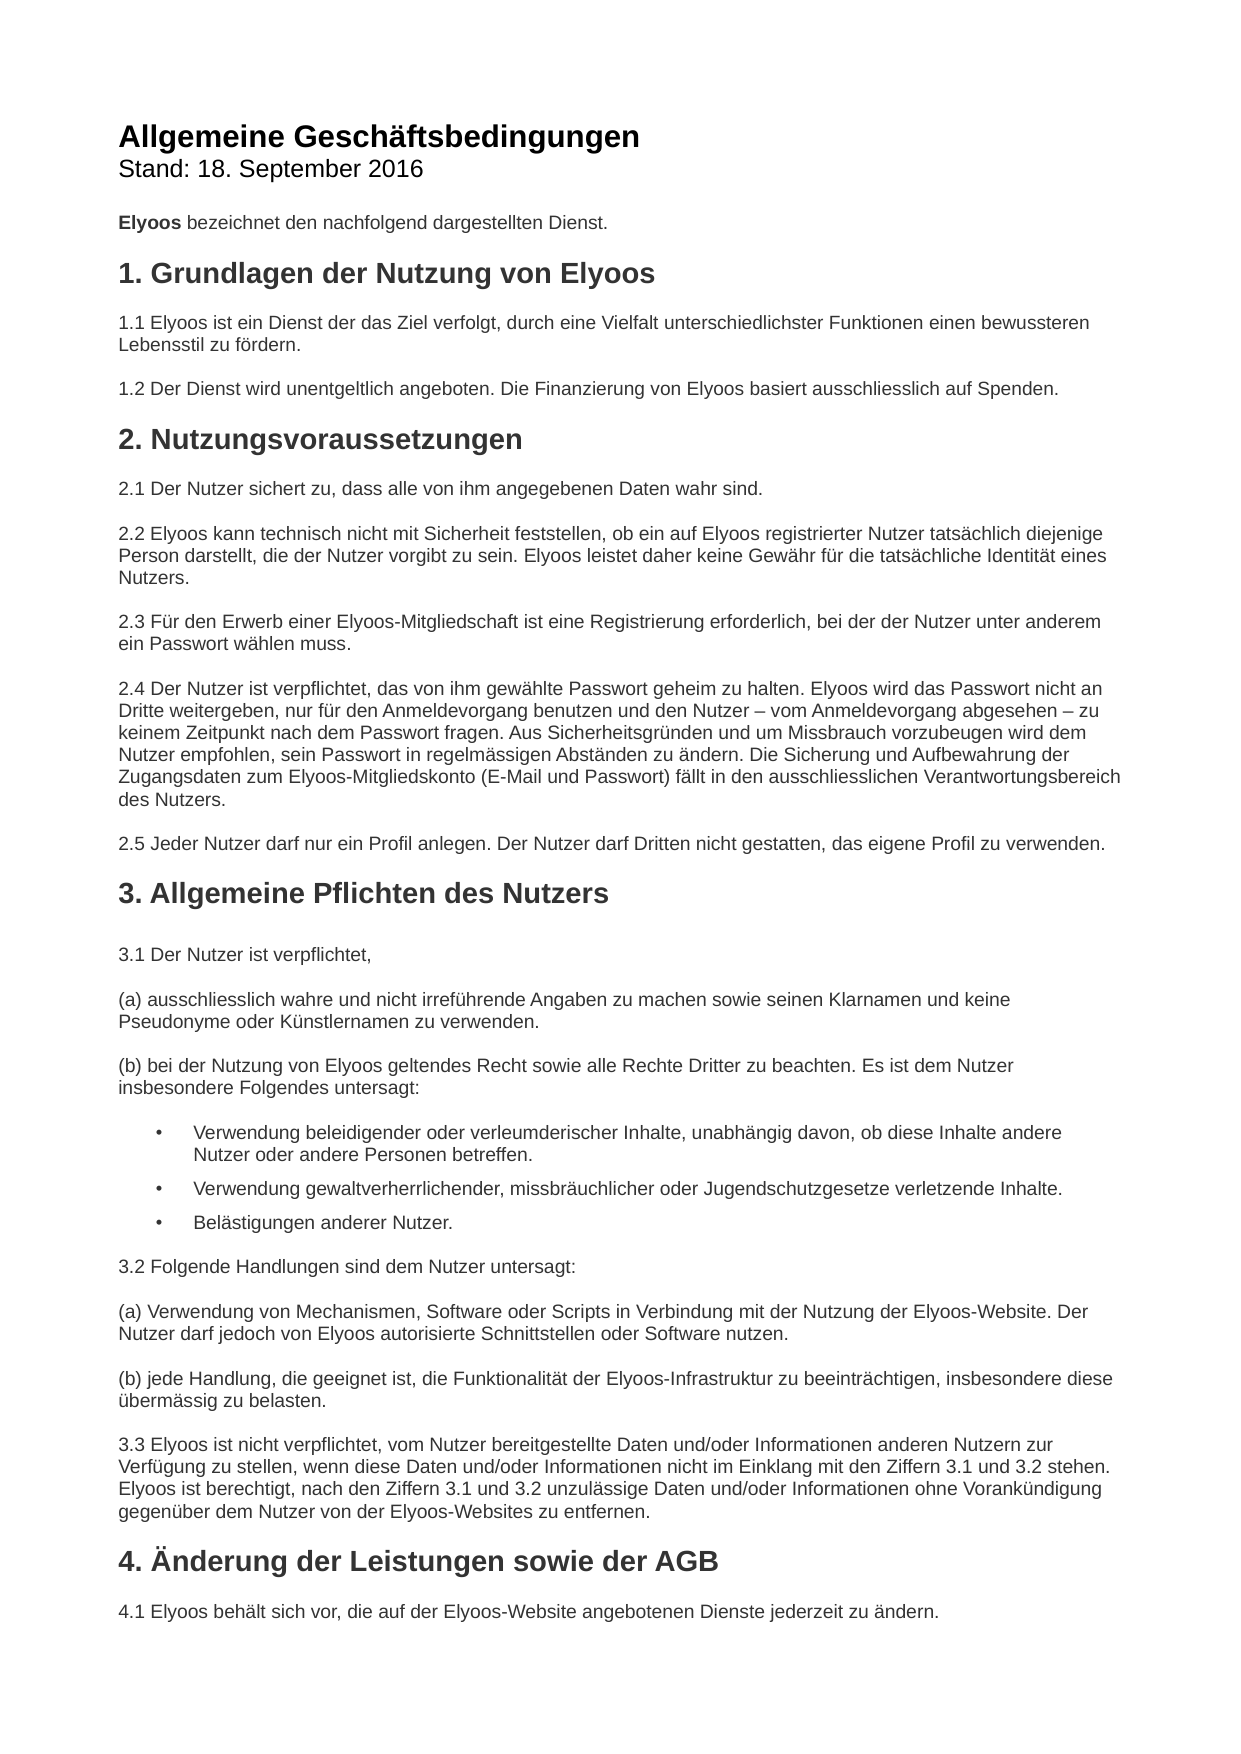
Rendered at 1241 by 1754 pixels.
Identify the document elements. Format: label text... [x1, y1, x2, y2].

text Elyoos bezeichnet den nachfolgend dargestellten Dienst. [118, 212, 1122, 234]
text Allgemeine Geschäftsbedingungen [118, 118, 1122, 154]
text 2.1 Der Nutzer sichert zu, dass alle von ihm angegebenen Daten wahr sind. [118, 478, 1122, 500]
text 2.4 Der Nutzer ist verpflichtet, das von ihm gewählte Passwort geheim zu halten. Elyoos wird das Passwort nicht an Dritte weitergeben, nur für den Anmeldevorgang benutzen und den Nutzer – vom Anmeldevorgang abgesehen – zu keinem Zeitpunkt nach dem Passwort fragen. Aus Sicherheitsgründen und um Missbrauch vorzubeugen wird dem Nutzer empfohlen, sein Passwort in regelmässigen Abständen zu ändern. Die Sicherung und Aufbewahrung der Zugangsdaten zum Elyoos-Mitgliedskonto (E-Mail und Passwort) fällt in den ausschliesslichen Verantwortungsbereich des Nutzers. [118, 677, 1122, 810]
text Stand: 18. September 2016 [118, 154, 1122, 183]
list Verwendung beleidigender oder verleumderischer Inhalte, unabhängig davon, ob diese Inhalte andere Nutzer oder andere Personen betreffen. [156, 1121, 1122, 1166]
text 3.1 Der Nutzer ist verpflichtet, [118, 943, 1122, 966]
text 4.1 Elyoos behält sich vor, die auf der Elyoos-Website angebotenen Dienste jederzeit zu ändern. [118, 1600, 1122, 1622]
text (b) jede Handlung, die geeignet ist, die Funktionalität der Elyoos-Infrastruktur zu beeinträchtigen, insbesondere diese übermässig zu belasten. [118, 1367, 1122, 1411]
text (a) ausschliesslich wahre und nicht irreführende Angaben zu machen sowie seinen Klarnamen und keine Pseudonyme oder Künstlernamen zu verwenden. [118, 988, 1122, 1032]
text 2.2 Elyoos kann technisch nicht mit Sicherheit feststellen, ob ein auf Elyoos registrierter Nutzer tatsächlich diejenige Person darstellt, die der Nutzer vorgibt zu sein. Elyoos leistet daher keine Gewähr für die tatsächliche Identität eines Nutzers. [118, 522, 1122, 588]
text 4. Änderung der Leistungen sowie der AGB [118, 1544, 1122, 1578]
text 2.3 Für den Erwerb einer Elyoos-Mitgliedschaft ist eine Registrierung erforderlich, bei der der Nutzer unter anderem ein Passwort wählen muss. [118, 611, 1122, 655]
text 1.2 Der Dienst wird unentgeltlich angeboten. Die Finanzierung von Elyoos basiert ausschliesslich auf Spenden. [118, 378, 1122, 400]
text 3.3 Elyoos ist nicht verpflichtet, vom Nutzer bereitgestellte Daten und/oder Informationen anderen Nutzern zur Verfügung zu stellen, wenn diese Daten und/oder Informationen nicht im Einklang mit den Ziffern 3.1 und 3.2 stehen. Elyoos ist berechtigt, nach den Ziffern 3.1 und 3.2 unzulässige Daten und/oder Informationen ohne Vorankündigung gegenüber dem Nutzer von der Elyoos-Websites zu entfernen. [118, 1433, 1122, 1522]
text 2. Nutzungsvoraussetzungen [118, 422, 1122, 456]
text 1.1 Elyoos ist ein Dienst der das Ziel verfolgt, durch eine Vielfalt unterschiedlichster Funktionen einen bewussteren Lebensstil zu fördern. [118, 312, 1122, 356]
text 2.5 Jeder Nutzer darf nur ein Profil anlegen. Der Nutzer darf Dritten nicht gestatten, das eigene Profil zu verwenden. [118, 832, 1122, 854]
list Verwendung gewaltverherrlichender, missbräuchlicher oder Jugendschutzgesetze verletzende Inhalte. [156, 1177, 1122, 1199]
text 1. Grundlagen der Nutzung von Elyoos [118, 256, 1122, 289]
text (a) Verwendung von Mechanismen, Software oder Scripts in Verbindung mit der Nutzung der Elyoos-Website. Der Nutzer darf jedoch von Elyoos autorisierte Schnittstellen oder Software nutzen. [118, 1300, 1122, 1344]
text (b) bei der Nutzung von Elyoos geltendes Recht sowie alle Rechte Dritter zu beachten. Es ist dem Nutzer insbesondere Folgendes untersagt: [118, 1054, 1122, 1099]
list Belästigungen anderer Nutzer. [156, 1211, 1122, 1234]
text 3.2 Folgende Handlungen sind dem Nutzer untersagt: [118, 1256, 1122, 1278]
text 3. Allgemeine Pflichten des Nutzers [118, 876, 1122, 910]
